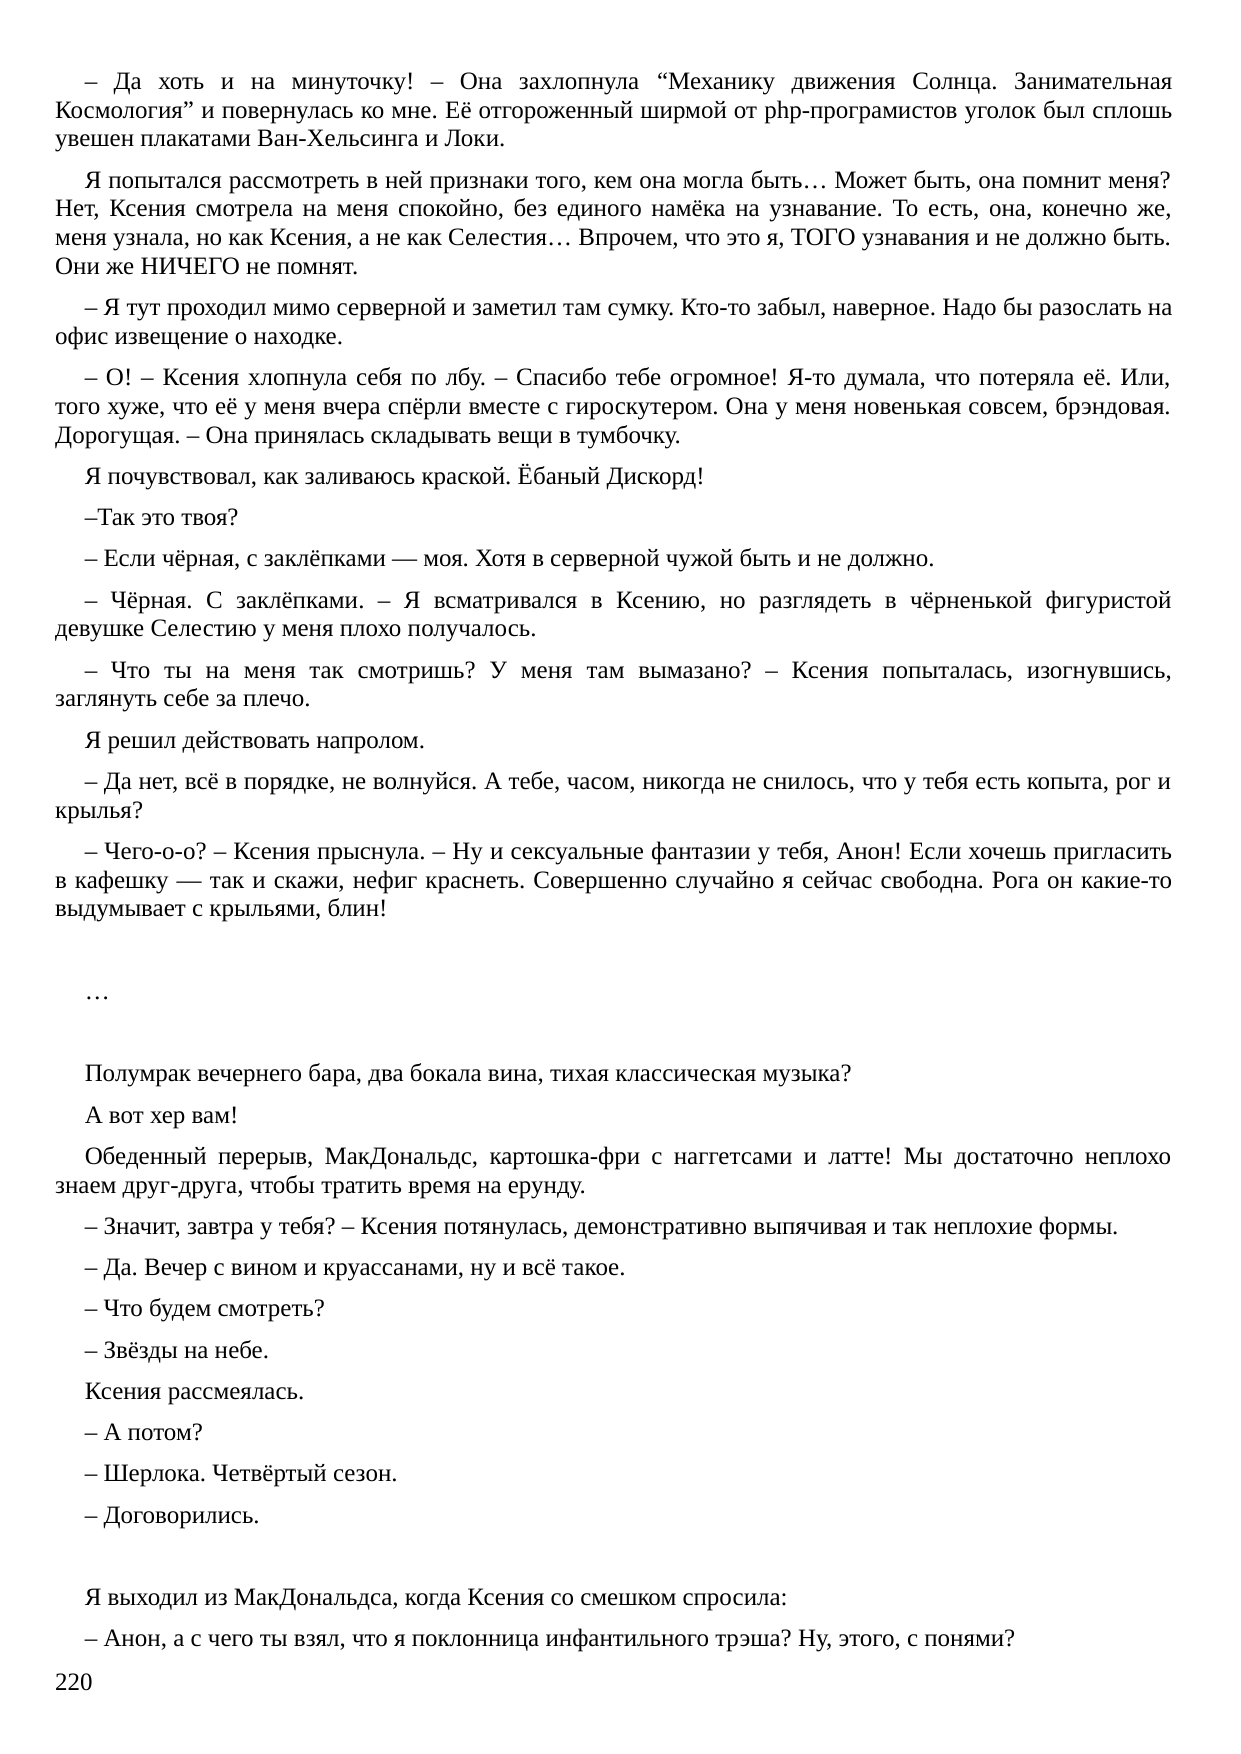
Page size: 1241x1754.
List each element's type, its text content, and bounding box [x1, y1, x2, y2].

text Я попытался рассмотреть в ней признаки того, кем она могла быть… Может быть, она помнит меня? Нет, Ксения смотрела на меня спокойно, без единого намёка на узнавание. То есть, она, конечно же, меня узнала, но как Ксения, а не как Селестия… Впрочем, что это я, ТОГО узнавания и не должно быть. Они же НИЧЕГО не помнят. [55, 165, 1173, 280]
text – Я тут проходил мимо серверной и заметил там сумку. Кто-то забыл, наверное. Надо бы разослать на офис извещение о находке. [55, 292, 1173, 350]
text – Что будем смотреть? [55, 1293, 1173, 1322]
text – Значит, завтра у тебя? – Ксения потянулась, демонстративно выпячивая и так неплохие формы. [55, 1211, 1173, 1240]
text – Да хоть и на минуточку! – Она захлопнула “Механику движения Солнца. Занимательная Космология” и повернулась ко мне. Её отгороженный ширмой от php-програмистов уголок был сплошь увешен плакатами Ван-Хельсинга и Локи. [55, 66, 1173, 152]
text – Чего-о-о? – Ксения прыснула. – Ну и сексуальные фантазии у тебя, Анон! Если хочешь пригласить в кафешку — так и скажи, нефиг краснеть. Совершенно случайно я сейчас свободна. Рога он какие-то выдумывает с крыльями, блин! [55, 836, 1173, 922]
text – Да. Вечер с вином и круассанами, ну и всё такое. [55, 1252, 1173, 1281]
text – А потом? [55, 1417, 1173, 1446]
text – Шерлока. Четвёртый сезон. [55, 1458, 1173, 1487]
text –Так это твоя? [55, 502, 1173, 531]
text Полумрак вечернего бара, два бокала вина, тихая классическая музыка? [55, 1058, 1173, 1087]
text Я решил действовать напролом. [55, 725, 1173, 753]
text Я выходил из МакДональдса, когда Ксения со смешком спросила: [55, 1582, 1173, 1611]
text – Если чёрная, с заклёпками — моя. Хотя в серверной чужой быть и не должно. [55, 543, 1173, 572]
text – Чёрная. С заклёпками. – Я всматривался в Ксению, но разглядеть в чёрненькой фигуристой девушке Селестию у меня плохо получалось. [55, 585, 1173, 642]
text – Анон, а с чего ты взял, что я поклонница инфантильного трэша? Ну, этого, с понями? [55, 1623, 1173, 1652]
text Ксения рассмеялась. [55, 1376, 1173, 1405]
text Обеденный перерыв, МакДональдс, картошка-фри с наггетсами и латте! Мы достаточно неплохо знаем друг-друга, чтобы тратить время на ерунду. [55, 1141, 1173, 1198]
text … [55, 976, 1173, 1005]
text – Что ты на меня так смотришь? У меня там вымазано? – Ксения попыталась, изогнувшись, заглянуть себе за плечо. [55, 655, 1173, 712]
text Я почувствовал, как заливаюсь краской. Ёбаный Дискорд! [55, 461, 1173, 490]
text – О! – Ксения хлопнула себя по лбу. – Спасибо тебе огромное! Я-то думала, что потеряла её. Или, того хуже, что её у меня вчера спёрли вместе с гироскутером. Она у меня новенькая совсем, брэндовая. Дорогущая. – Она принялась складывать вещи в тумбочку. [55, 362, 1173, 448]
text – Договорились. [55, 1500, 1173, 1528]
text А вот хер вам! [55, 1100, 1173, 1128]
text – Звёзды на небе. [55, 1335, 1173, 1363]
text – Да нет, всё в порядке, не волнуйся. А тебе, часом, никогда не снилось, что у тебя есть копыта, рог и крылья? [55, 766, 1173, 823]
